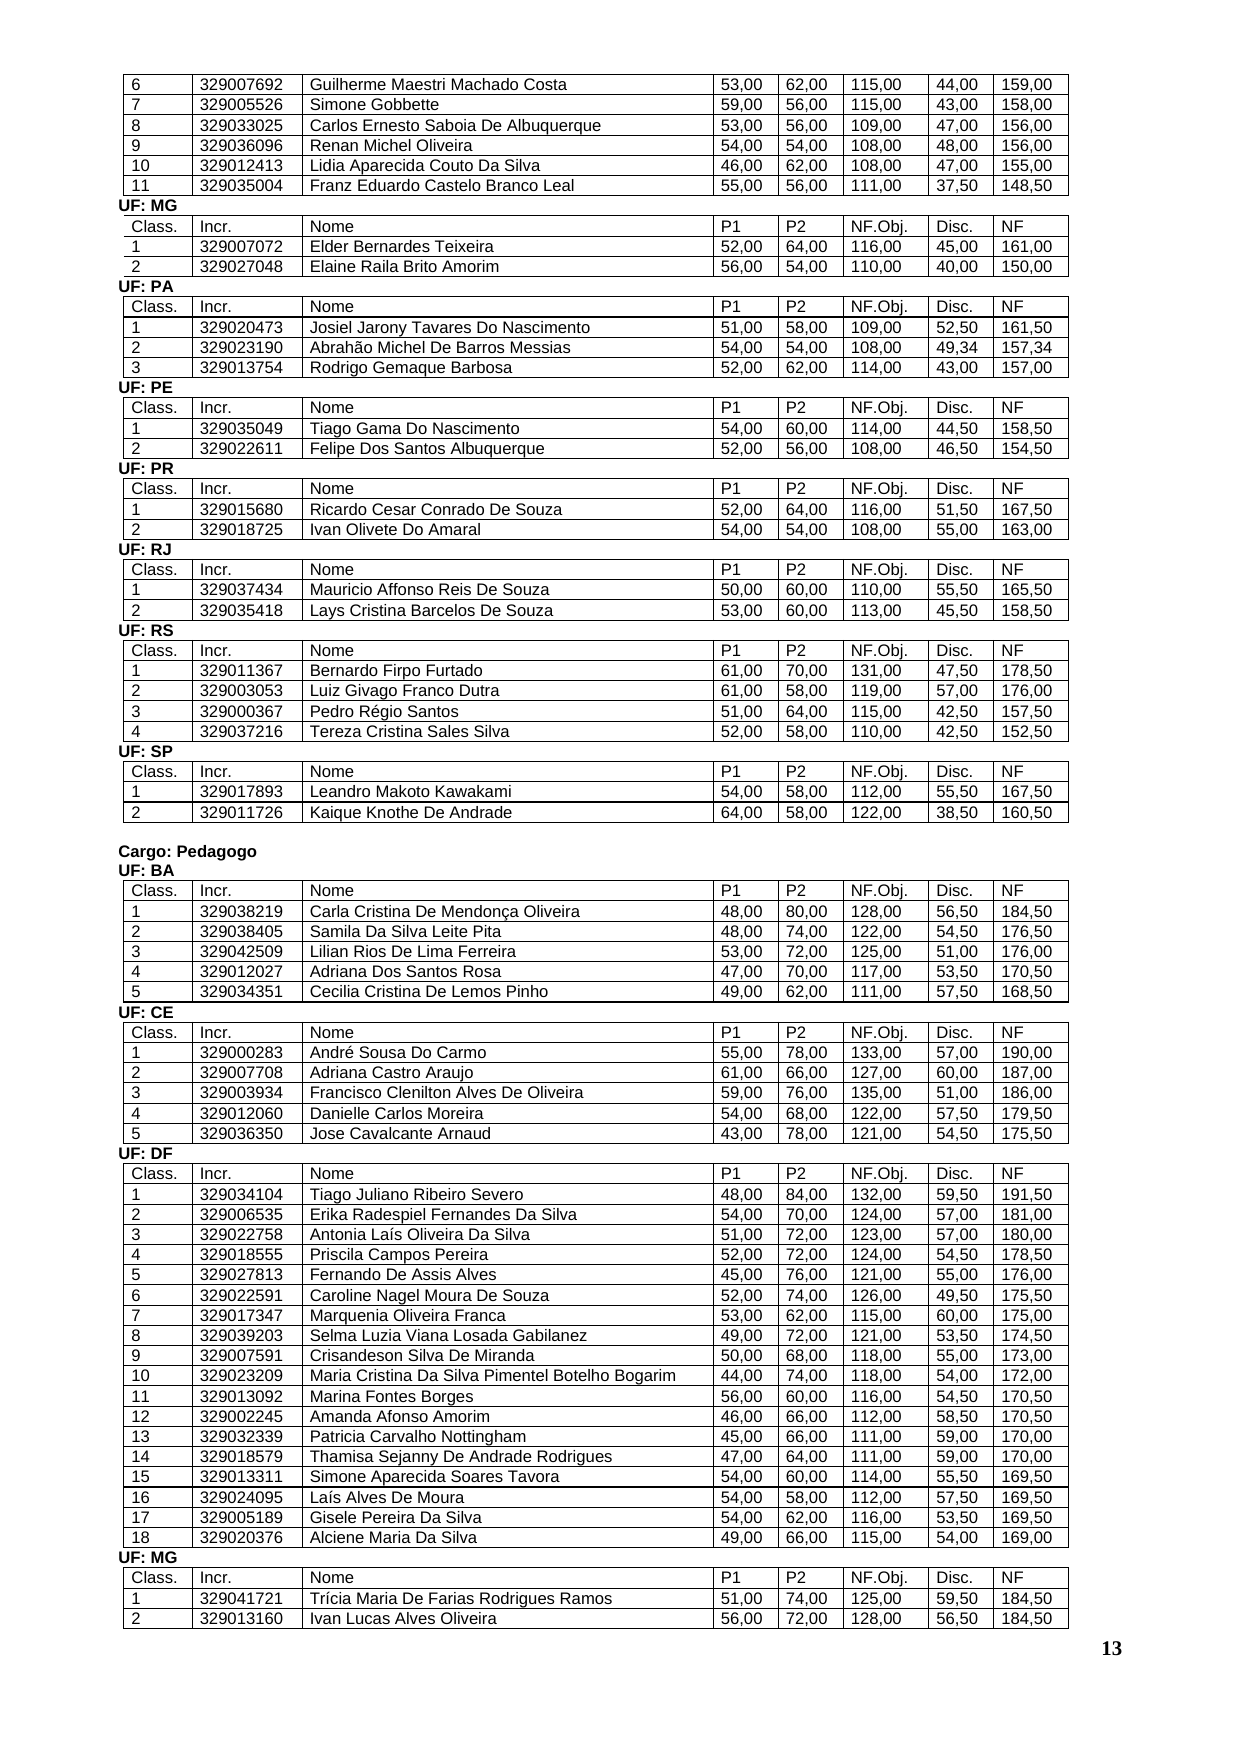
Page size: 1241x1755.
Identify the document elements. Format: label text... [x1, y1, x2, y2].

table_cell 3 [124, 1225, 192, 1244]
table_cell 56,50 [929, 901, 993, 921]
table_cell 329042509 [193, 942, 302, 961]
table_header NF.Obj. [844, 398, 928, 417]
table_cell 53,50 [929, 1326, 993, 1345]
table_cell 121,00 [844, 1265, 928, 1284]
table_cell 52,50 [929, 318, 993, 337]
text UF: MG [118, 196, 1122, 215]
table_header NF.Obj. [844, 762, 928, 781]
table_cell 176,00 [994, 681, 1068, 700]
table_cell Erika Radespiel Fernandes Da Silva [303, 1205, 713, 1224]
table_cell 56,00 [779, 115, 843, 134]
table_cell 108,00 [844, 156, 928, 175]
table_cell 58,00 [779, 803, 843, 822]
table_cell Lilian Rios De Lima Ferreira [303, 942, 713, 961]
table_cell Cecilia Cristina De Lemos Pinho [303, 982, 713, 1001]
table_cell 170,00 [994, 1427, 1068, 1446]
table_header NF [994, 881, 1068, 900]
table_cell 115,00 [844, 1528, 928, 1547]
table_cell 150,00 [994, 257, 1068, 276]
table_cell 49,50 [929, 1285, 993, 1304]
table_cell 174,50 [994, 1326, 1068, 1345]
table_cell 329024095 [193, 1488, 302, 1507]
table_cell 6 [124, 1285, 192, 1304]
table_header P1 [714, 297, 778, 316]
table_cell 4 [124, 1104, 192, 1123]
table_header Class. [124, 762, 192, 781]
table_cell 112,00 [844, 1488, 928, 1507]
table_header Nome [303, 1568, 713, 1587]
table_cell 170,50 [994, 962, 1068, 981]
table_cell 329013311 [193, 1467, 302, 1486]
table_cell Pedro Régio Santos [303, 701, 713, 721]
table_header Incr. [193, 297, 302, 316]
table_header Disc. [929, 1164, 993, 1183]
table_cell 329000283 [193, 1043, 302, 1062]
table_cell 48,00 [714, 922, 778, 941]
table_header P1 [714, 216, 778, 236]
table_cell 51,00 [714, 1589, 778, 1608]
table_cell 48,00 [714, 1184, 778, 1203]
table_header NF [994, 1023, 1068, 1042]
table_cell 111,00 [844, 1427, 928, 1446]
table_cell 329039203 [193, 1326, 302, 1345]
table_cell 184,50 [994, 1589, 1068, 1608]
table_cell 51,00 [929, 942, 993, 961]
table_cell 9 [124, 136, 192, 155]
table_cell 329005526 [193, 95, 302, 114]
table_cell 54,00 [779, 136, 843, 155]
table_cell 1 [124, 901, 192, 921]
table_cell 1 [124, 1184, 192, 1203]
table_cell 128,00 [844, 901, 928, 921]
table_cell 52,00 [714, 439, 778, 458]
table_header P2 [779, 762, 843, 781]
table_header NF.Obj. [844, 560, 928, 579]
table_cell 46,00 [714, 156, 778, 175]
table_header Class. [124, 881, 192, 900]
table_cell 122,00 [844, 1104, 928, 1123]
table_cell 121,00 [844, 1326, 928, 1345]
table_header P2 [779, 398, 843, 417]
table_cell 60,00 [929, 1063, 993, 1082]
table_cell 62,00 [779, 1306, 843, 1325]
table_cell 61,00 [714, 1063, 778, 1082]
table_cell 329023209 [193, 1366, 302, 1385]
table_cell Tiago Gama Do Nascimento [303, 419, 713, 438]
table_cell 175,50 [994, 1285, 1068, 1304]
table_header Class. [124, 1164, 192, 1183]
table_cell Ivan Olivete Do Amaral [303, 520, 713, 539]
table_cell 169,50 [994, 1467, 1068, 1486]
table_cell 60,00 [779, 600, 843, 619]
table_header Disc. [929, 1568, 993, 1587]
table_cell 74,00 [779, 1285, 843, 1304]
table_cell 54,00 [779, 257, 843, 276]
table_cell 42,50 [929, 701, 993, 721]
table_cell 54,00 [714, 338, 778, 357]
table_cell 55,00 [929, 520, 993, 539]
table_cell 57,00 [929, 681, 993, 700]
table_header Incr. [193, 1568, 302, 1587]
table_cell 113,00 [844, 600, 928, 619]
table_cell 125,00 [844, 1589, 928, 1608]
table_cell 72,00 [779, 1326, 843, 1345]
table_cell 148,50 [994, 176, 1068, 195]
table_cell 329003053 [193, 681, 302, 700]
table_cell 2 [124, 681, 192, 700]
table_cell 52,00 [714, 237, 778, 256]
table_cell Elder Bernardes Teixeira [303, 237, 713, 256]
table_cell Thamisa Sejanny De Andrade Rodrigues [303, 1447, 713, 1466]
table_cell 70,00 [779, 1205, 843, 1224]
table_cell 178,50 [994, 661, 1068, 680]
table_cell 329036350 [193, 1124, 302, 1143]
table_cell 59,00 [929, 1427, 993, 1446]
table_cell 169,50 [994, 1488, 1068, 1507]
table_cell 53,00 [714, 942, 778, 961]
table_cell 38,50 [929, 803, 993, 822]
table_cell Mauricio Affonso Reis De Souza [303, 580, 713, 599]
table_cell 47,00 [714, 962, 778, 981]
table_cell 5 [124, 1265, 192, 1284]
table_cell 161,50 [994, 318, 1068, 337]
table_header Class. [124, 1568, 192, 1587]
table_cell 173,00 [994, 1346, 1068, 1365]
table_cell 122,00 [844, 922, 928, 941]
table_cell 55,00 [929, 1346, 993, 1365]
table_header Nome [303, 479, 713, 498]
table_cell 329005189 [193, 1508, 302, 1527]
table_cell Jose Cavalcante Arnaud [303, 1124, 713, 1143]
table_cell 54,50 [929, 1245, 993, 1264]
table_cell 169,00 [994, 1528, 1068, 1547]
table_cell 84,00 [779, 1184, 843, 1203]
table_cell 329013160 [193, 1609, 302, 1628]
table_cell 156,00 [994, 136, 1068, 155]
table_cell 329037434 [193, 580, 302, 599]
table_cell 1 [124, 661, 192, 680]
table_cell 115,00 [844, 1306, 928, 1325]
table_cell 2 [124, 1205, 192, 1224]
table_cell 329013092 [193, 1386, 302, 1406]
table_cell 18 [124, 1528, 192, 1547]
table_cell 72,00 [779, 1245, 843, 1264]
table_cell 54,50 [929, 1386, 993, 1406]
table_cell 54,50 [929, 922, 993, 941]
table_cell 48,00 [714, 901, 778, 921]
table_cell 66,00 [779, 1427, 843, 1446]
table_cell 2 [124, 1609, 192, 1628]
table_header NF [994, 1164, 1068, 1183]
table_cell 56,00 [714, 1386, 778, 1406]
table_cell 56,50 [929, 1609, 993, 1628]
table_cell 167,50 [994, 499, 1068, 518]
table_cell 72,00 [779, 1225, 843, 1244]
table_cell 115,00 [844, 75, 928, 94]
table_cell 3 [124, 942, 192, 961]
table_cell 125,00 [844, 942, 928, 961]
table_cell 329038219 [193, 901, 302, 921]
table_cell 62,00 [779, 1508, 843, 1527]
table_cell 111,00 [844, 176, 928, 195]
table_cell 116,00 [844, 499, 928, 518]
table_header NF [994, 398, 1068, 417]
table_cell 61,00 [714, 681, 778, 700]
table_header Class. [124, 1023, 192, 1042]
table_cell 329022591 [193, 1285, 302, 1304]
text UF: CE [118, 1002, 1122, 1022]
table_cell Carlos Ernesto Saboia De Albuquerque [303, 115, 713, 134]
table_cell 123,00 [844, 1225, 928, 1244]
table_cell 60,00 [779, 1467, 843, 1486]
table_cell 64,00 [714, 803, 778, 822]
table_header Nome [303, 297, 713, 316]
table_cell 329003934 [193, 1083, 302, 1102]
table_cell Adriana Dos Santos Rosa [303, 962, 713, 981]
table_cell Tiago Juliano Ribeiro Severo [303, 1184, 713, 1203]
table_cell 51,00 [929, 1083, 993, 1102]
table_cell 111,00 [844, 982, 928, 1001]
table_cell 158,50 [994, 419, 1068, 438]
table_cell 72,00 [779, 942, 843, 961]
table_cell 52,00 [714, 722, 778, 741]
table_cell 175,00 [994, 1306, 1068, 1325]
table_cell 55,00 [714, 1043, 778, 1062]
table_header P1 [714, 1568, 778, 1587]
table_cell 1 [124, 580, 192, 599]
table_cell 155,00 [994, 156, 1068, 175]
table_header Nome [303, 216, 713, 236]
table_cell Caroline Nagel Moura De Souza [303, 1285, 713, 1304]
table_cell 56,00 [714, 257, 778, 276]
table_cell 53,00 [714, 1306, 778, 1325]
table_cell 52,00 [714, 499, 778, 518]
table_cell Luiz Givago Franco Dutra [303, 681, 713, 700]
table_cell 1 [124, 1043, 192, 1062]
table_cell Renan Michel Oliveira [303, 136, 713, 155]
table_header Disc. [929, 216, 993, 236]
table_cell 2 [124, 338, 192, 357]
table_cell 116,00 [844, 237, 928, 256]
table_cell 2 [124, 257, 192, 276]
table_cell Ricardo Cesar Conrado De Souza [303, 499, 713, 518]
table_cell 132,00 [844, 1184, 928, 1203]
table_cell 64,00 [779, 237, 843, 256]
table_cell 62,00 [779, 982, 843, 1001]
table_cell 5 [124, 1124, 192, 1143]
table_cell 72,00 [779, 1609, 843, 1628]
table_cell 64,00 [779, 701, 843, 721]
table_cell 60,00 [929, 1306, 993, 1325]
table_cell 1 [124, 237, 192, 256]
table_cell Lidia Aparecida Couto Da Silva [303, 156, 713, 175]
table_cell 59,00 [714, 1083, 778, 1102]
table_cell 15 [124, 1467, 192, 1486]
table_cell Guilherme Maestri Machado Costa [303, 75, 713, 94]
table_cell Leandro Makoto Kawakami [303, 782, 713, 801]
table_cell 165,50 [994, 580, 1068, 599]
table_cell 110,00 [844, 722, 928, 741]
table_cell 47,00 [929, 115, 993, 134]
table_cell Maria Cristina Da Silva Pimentel Botelho Bogarim [303, 1366, 713, 1385]
table_header Nome [303, 1164, 713, 1183]
table_cell 55,50 [929, 580, 993, 599]
text UF: DF [118, 1144, 1122, 1163]
text UF: RJ [118, 540, 1122, 559]
table_cell 160,50 [994, 803, 1068, 822]
table_cell 49,34 [929, 338, 993, 357]
table_cell 43,00 [714, 1124, 778, 1143]
table_cell 176,00 [994, 1265, 1068, 1284]
table_cell 4 [124, 962, 192, 981]
table_cell 163,00 [994, 520, 1068, 539]
table_header Incr. [193, 560, 302, 579]
table_header NF.Obj. [844, 641, 928, 660]
table_cell Patricia Carvalho Nottingham [303, 1427, 713, 1446]
table_cell 187,00 [994, 1063, 1068, 1082]
table_header Nome [303, 641, 713, 660]
table_cell 175,50 [994, 1124, 1068, 1143]
table_cell 329027048 [193, 257, 302, 276]
table_cell Rodrigo Gemaque Barbosa [303, 358, 713, 377]
table_header NF [994, 479, 1068, 498]
table_cell 2 [124, 922, 192, 941]
text UF: SP [118, 742, 1122, 761]
table_cell 114,00 [844, 358, 928, 377]
table_cell 131,00 [844, 661, 928, 680]
table_cell 40,00 [929, 257, 993, 276]
table_cell Ivan Lucas Alves Oliveira [303, 1609, 713, 1628]
table_cell 157,50 [994, 701, 1068, 721]
table_cell 49,00 [714, 982, 778, 1001]
table_cell Kaique Knothe De Andrade [303, 803, 713, 822]
table_cell 329018725 [193, 520, 302, 539]
table_cell 47,00 [929, 156, 993, 175]
table_cell Trícia Maria De Farias Rodrigues Ramos [303, 1589, 713, 1608]
table_cell 57,50 [929, 982, 993, 1001]
table_cell 126,00 [844, 1285, 928, 1304]
table_cell 57,50 [929, 1488, 993, 1507]
table_cell 329015680 [193, 499, 302, 518]
table_cell 2 [124, 520, 192, 539]
table_cell 114,00 [844, 419, 928, 438]
table_cell 329012413 [193, 156, 302, 175]
table_cell 135,00 [844, 1083, 928, 1102]
table_cell 58,00 [779, 722, 843, 741]
table_cell Francisco Clenilton Alves De Oliveira [303, 1083, 713, 1102]
table_cell 112,00 [844, 1407, 928, 1426]
table_cell Lays Cristina Barcelos De Souza [303, 600, 713, 619]
table_cell 54,00 [714, 136, 778, 155]
table_header Nome [303, 762, 713, 781]
table_cell 9 [124, 1346, 192, 1365]
text UF: PA [118, 277, 1122, 296]
table_cell 4 [124, 722, 192, 741]
table_cell 45,50 [929, 600, 993, 619]
table_header Class. [124, 216, 192, 236]
table_cell 60,00 [779, 419, 843, 438]
table_header P1 [714, 1164, 778, 1183]
table_cell 54,00 [779, 338, 843, 357]
table_cell 159,00 [994, 75, 1068, 94]
table_cell Marina Fontes Borges [303, 1386, 713, 1406]
table_cell 3 [124, 358, 192, 377]
table_header Incr. [193, 1023, 302, 1042]
table_cell 329007708 [193, 1063, 302, 1082]
table_cell 57,00 [929, 1205, 993, 1224]
table_cell 78,00 [779, 1043, 843, 1062]
table_cell 109,00 [844, 318, 928, 337]
table_cell 329013754 [193, 358, 302, 377]
table_cell 191,50 [994, 1184, 1068, 1203]
table_cell 178,50 [994, 1245, 1068, 1264]
table_cell 58,00 [779, 318, 843, 337]
table_cell 156,00 [994, 115, 1068, 134]
table_cell 49,00 [714, 1528, 778, 1547]
table_cell 62,00 [779, 156, 843, 175]
table_cell 133,00 [844, 1043, 928, 1062]
table_cell 168,50 [994, 982, 1068, 1001]
table_cell 58,00 [779, 782, 843, 801]
table_cell 108,00 [844, 136, 928, 155]
table_cell 56,00 [714, 1609, 778, 1628]
table_cell 329000367 [193, 701, 302, 721]
text UF: RS [118, 621, 1122, 640]
table_cell 108,00 [844, 439, 928, 458]
table_header P2 [779, 216, 843, 236]
table_cell 43,00 [929, 95, 993, 114]
table_cell 109,00 [844, 115, 928, 134]
table_cell 46,00 [714, 1407, 778, 1426]
table_cell 329035049 [193, 419, 302, 438]
table_cell 52,00 [714, 358, 778, 377]
table_header P2 [779, 641, 843, 660]
table_cell Selma Luzia Viana Losada Gabilanez [303, 1326, 713, 1345]
text Cargo: Pedagogo [118, 842, 1122, 861]
table_cell 7 [124, 1306, 192, 1325]
table_cell 45,00 [929, 237, 993, 256]
table_cell 55,50 [929, 1467, 993, 1486]
table_cell Adriana Castro Araujo [303, 1063, 713, 1082]
table_cell 14 [124, 1447, 192, 1466]
table_cell 42,50 [929, 722, 993, 741]
table_header Nome [303, 881, 713, 900]
table_cell 54,00 [779, 520, 843, 539]
table_cell 329034351 [193, 982, 302, 1001]
table_cell 329037216 [193, 722, 302, 741]
table_cell 44,00 [929, 75, 993, 94]
table_header Incr. [193, 398, 302, 417]
table_cell 329006535 [193, 1205, 302, 1224]
table_cell 329011367 [193, 661, 302, 680]
table_cell Samila Da Silva Leite Pita [303, 922, 713, 941]
table_cell 47,00 [714, 1447, 778, 1466]
table_cell Crisandeson Silva De Miranda [303, 1346, 713, 1365]
table_cell Elaine Raila Brito Amorim [303, 257, 713, 276]
table_header P2 [779, 1568, 843, 1587]
table_cell 127,00 [844, 1063, 928, 1082]
table_cell 55,00 [714, 176, 778, 195]
table_cell 57,50 [929, 1104, 993, 1123]
table_cell 53,00 [714, 600, 778, 619]
table_header Disc. [929, 297, 993, 316]
table_cell 50,00 [714, 1346, 778, 1365]
table_cell Simone Aparecida Soares Tavora [303, 1467, 713, 1486]
table_cell 186,00 [994, 1083, 1068, 1102]
table_cell 53,00 [714, 75, 778, 94]
table_cell 329023190 [193, 338, 302, 357]
table_cell 1 [124, 782, 192, 801]
table_cell 10 [124, 156, 192, 175]
table_cell Fernando De Assis Alves [303, 1265, 713, 1284]
table_cell 56,00 [779, 176, 843, 195]
table_cell 184,50 [994, 1609, 1068, 1628]
table_cell 329002245 [193, 1407, 302, 1426]
table_cell 117,00 [844, 962, 928, 981]
table_cell 49,00 [714, 1326, 778, 1345]
table_cell 53,00 [714, 115, 778, 134]
table_cell 55,50 [929, 782, 993, 801]
table_cell 161,00 [994, 237, 1068, 256]
table_cell 17 [124, 1508, 192, 1527]
table_cell 59,00 [929, 1447, 993, 1466]
table_cell 54,00 [929, 1528, 993, 1547]
table_cell Laís Alves De Moura [303, 1488, 713, 1507]
table_cell 4 [124, 1245, 192, 1264]
table_cell 118,00 [844, 1346, 928, 1365]
table_cell 329033025 [193, 115, 302, 134]
table_cell André Sousa Do Carmo [303, 1043, 713, 1062]
table_cell 329012027 [193, 962, 302, 981]
table_cell 45,00 [714, 1265, 778, 1284]
table_header NF [994, 641, 1068, 660]
table_header Incr. [193, 762, 302, 781]
table_header P2 [779, 1164, 843, 1183]
table_cell 76,00 [779, 1083, 843, 1102]
table_cell 329034104 [193, 1184, 302, 1203]
table_cell 128,00 [844, 1609, 928, 1628]
table_header NF [994, 216, 1068, 236]
table_cell 329007072 [193, 237, 302, 256]
table_cell 170,00 [994, 1447, 1068, 1466]
table_cell 1 [124, 419, 192, 438]
table_cell 8 [124, 115, 192, 134]
table_header Class. [124, 297, 192, 316]
table_cell 176,00 [994, 942, 1068, 961]
text UF: BA [118, 861, 1122, 880]
table_cell Tereza Cristina Sales Silva [303, 722, 713, 741]
table_header NF.Obj. [844, 216, 928, 236]
table_cell 329011726 [193, 803, 302, 822]
table_cell Danielle Carlos Moreira [303, 1104, 713, 1123]
table_header NF.Obj. [844, 479, 928, 498]
table_cell Amanda Afonso Amorim [303, 1407, 713, 1426]
table_header Class. [124, 641, 192, 660]
table_cell 172,00 [994, 1366, 1068, 1385]
table_cell 116,00 [844, 1508, 928, 1527]
table_cell 54,50 [929, 1124, 993, 1143]
table_cell 54,00 [714, 1467, 778, 1486]
table_cell 329012060 [193, 1104, 302, 1123]
table_cell 329017893 [193, 782, 302, 801]
table_cell 59,00 [714, 95, 778, 114]
table_cell 47,50 [929, 661, 993, 680]
table_cell Marquenia Oliveira Franca [303, 1306, 713, 1325]
table_cell 61,00 [714, 661, 778, 680]
table_cell Felipe Dos Santos Albuquerque [303, 439, 713, 458]
table_cell Gisele Pereira Da Silva [303, 1508, 713, 1527]
table_cell 122,00 [844, 803, 928, 822]
table_header NF.Obj. [844, 297, 928, 316]
table_cell 44,50 [929, 419, 993, 438]
table_cell 44,00 [714, 1366, 778, 1385]
table_cell 184,50 [994, 901, 1068, 921]
table_cell 58,00 [779, 1488, 843, 1507]
table_cell 37,50 [929, 176, 993, 195]
table_header Nome [303, 398, 713, 417]
table_cell 181,00 [994, 1205, 1068, 1224]
table_cell 329036096 [193, 136, 302, 155]
table_cell 48,00 [929, 136, 993, 155]
table_cell 329027813 [193, 1265, 302, 1284]
table_cell 53,50 [929, 962, 993, 981]
table_header P1 [714, 479, 778, 498]
table_cell 10 [124, 1366, 192, 1385]
table_cell 157,34 [994, 338, 1068, 357]
table_cell 1 [124, 318, 192, 337]
table_cell 329035418 [193, 600, 302, 619]
table_cell Priscila Campos Pereira [303, 1245, 713, 1264]
table_cell 13 [124, 1427, 192, 1446]
table_cell 66,00 [779, 1407, 843, 1426]
table_cell 329018555 [193, 1245, 302, 1264]
table_cell 78,00 [779, 1124, 843, 1143]
table_header P1 [714, 398, 778, 417]
table_cell 190,00 [994, 1043, 1068, 1062]
table_cell 51,00 [714, 1225, 778, 1244]
table_header Disc. [929, 398, 993, 417]
table_cell 54,00 [714, 1488, 778, 1507]
table_cell 329020376 [193, 1528, 302, 1547]
table_cell 60,00 [779, 580, 843, 599]
table_cell 108,00 [844, 520, 928, 539]
table_cell 180,00 [994, 1225, 1068, 1244]
table_cell 51,00 [714, 318, 778, 337]
table_cell 43,00 [929, 358, 993, 377]
table_cell 124,00 [844, 1205, 928, 1224]
table_header P1 [714, 1023, 778, 1042]
table_cell 115,00 [844, 95, 928, 114]
table_header Incr. [193, 641, 302, 660]
table_cell 124,00 [844, 1245, 928, 1264]
table_header NF [994, 1568, 1068, 1587]
table_header Nome [303, 1023, 713, 1042]
table_cell 167,50 [994, 782, 1068, 801]
table_cell 11 [124, 1386, 192, 1406]
table_header Incr. [193, 1164, 302, 1183]
table_cell 57,00 [929, 1043, 993, 1062]
table_cell 1 [124, 499, 192, 518]
table_cell Antonia Laís Oliveira Da Silva [303, 1225, 713, 1244]
table_cell 116,00 [844, 1386, 928, 1406]
table_header P2 [779, 297, 843, 316]
table_header Incr. [193, 881, 302, 900]
table_header P2 [779, 479, 843, 498]
table_cell 64,00 [779, 1447, 843, 1466]
table_cell 114,00 [844, 1467, 928, 1486]
table_header Disc. [929, 479, 993, 498]
table_cell 170,50 [994, 1386, 1068, 1406]
table_cell 64,00 [779, 499, 843, 518]
table_cell 68,00 [779, 1104, 843, 1123]
table_cell 329038405 [193, 922, 302, 941]
table_cell 2 [124, 1063, 192, 1082]
table_cell Simone Gobbette [303, 95, 713, 114]
table_cell Carla Cristina De Mendonça Oliveira [303, 901, 713, 921]
table_cell 54,00 [714, 1508, 778, 1527]
table_cell 3 [124, 701, 192, 721]
table_cell 76,00 [779, 1265, 843, 1284]
table_cell 62,00 [779, 358, 843, 377]
table_cell 170,50 [994, 1407, 1068, 1426]
table_cell 74,00 [779, 922, 843, 941]
table_cell 74,00 [779, 1589, 843, 1608]
table_cell 54,00 [929, 1366, 993, 1385]
table_cell 154,50 [994, 439, 1068, 458]
table_header NF [994, 297, 1068, 316]
table_cell 329007591 [193, 1346, 302, 1365]
table_cell 2 [124, 439, 192, 458]
table_header Disc. [929, 1023, 993, 1042]
table_cell 54,00 [714, 520, 778, 539]
table_cell 45,00 [714, 1427, 778, 1446]
table_cell 59,50 [929, 1589, 993, 1608]
table_header P1 [714, 641, 778, 660]
table_cell 54,00 [714, 419, 778, 438]
table_cell 157,00 [994, 358, 1068, 377]
table_cell 169,50 [994, 1508, 1068, 1527]
table_cell 6 [124, 75, 192, 94]
table_cell 158,00 [994, 95, 1068, 114]
table_cell 179,50 [994, 1104, 1068, 1123]
table_cell 112,00 [844, 782, 928, 801]
table_header Disc. [929, 560, 993, 579]
table_cell 60,00 [779, 1386, 843, 1406]
table_cell 158,50 [994, 600, 1068, 619]
table_cell 62,00 [779, 75, 843, 94]
table_cell 329022611 [193, 439, 302, 458]
table_header P1 [714, 762, 778, 781]
table_cell 329022758 [193, 1225, 302, 1244]
table_cell 110,00 [844, 580, 928, 599]
table_cell 57,00 [929, 1225, 993, 1244]
text UF: PR [118, 459, 1122, 478]
table_header P1 [714, 881, 778, 900]
table_header Disc. [929, 762, 993, 781]
table_header Class. [124, 479, 192, 498]
table_cell 66,00 [779, 1063, 843, 1082]
table_cell 118,00 [844, 1366, 928, 1385]
table_cell 53,50 [929, 1508, 993, 1527]
table_header P2 [779, 1023, 843, 1042]
table_cell Franz Eduardo Castelo Branco Leal [303, 176, 713, 195]
table_header NF.Obj. [844, 1568, 928, 1587]
table_cell 54,00 [714, 782, 778, 801]
table_cell 68,00 [779, 1346, 843, 1365]
table_cell 58,00 [779, 681, 843, 700]
table_header Nome [303, 560, 713, 579]
table_header P2 [779, 560, 843, 579]
table_cell 108,00 [844, 338, 928, 357]
table_cell Abrahão Michel De Barros Messias [303, 338, 713, 357]
table_cell 50,00 [714, 580, 778, 599]
table_cell 115,00 [844, 701, 928, 721]
table_header Class. [124, 398, 192, 417]
text UF: PE [118, 378, 1122, 397]
table_cell Bernardo Firpo Furtado [303, 661, 713, 680]
table_cell 16 [124, 1488, 192, 1507]
table_header Class. [124, 560, 192, 579]
table_header NF.Obj. [844, 1164, 928, 1183]
table_header Incr. [193, 216, 302, 236]
table_cell 329032339 [193, 1427, 302, 1446]
table_cell 5 [124, 982, 192, 1001]
table_header NF.Obj. [844, 881, 928, 900]
table_header Disc. [929, 641, 993, 660]
text UF: MG [118, 1548, 1122, 1567]
table_cell 56,00 [779, 439, 843, 458]
table_cell 176,50 [994, 922, 1068, 941]
table_cell Josiel Jarony Tavares Do Nascimento [303, 318, 713, 337]
table_cell 121,00 [844, 1124, 928, 1143]
table_cell 54,00 [714, 1104, 778, 1123]
table_cell 2 [124, 803, 192, 822]
table_header P1 [714, 560, 778, 579]
table_cell 119,00 [844, 681, 928, 700]
table_cell 66,00 [779, 1528, 843, 1547]
table_cell 51,50 [929, 499, 993, 518]
table_cell 329035004 [193, 176, 302, 195]
table_cell 329017347 [193, 1306, 302, 1325]
table_cell 7 [124, 95, 192, 114]
table_header P2 [779, 881, 843, 900]
table_cell 8 [124, 1326, 192, 1345]
table_cell 51,00 [714, 701, 778, 721]
table_cell 56,00 [779, 95, 843, 114]
table_cell 329020473 [193, 318, 302, 337]
table_cell 111,00 [844, 1447, 928, 1466]
table_cell 58,50 [929, 1407, 993, 1426]
table_cell 12 [124, 1407, 192, 1426]
table_cell 152,50 [994, 722, 1068, 741]
table_cell Alciene Maria Da Silva [303, 1528, 713, 1547]
table_cell 329007692 [193, 75, 302, 94]
table_cell 1 [124, 1589, 192, 1608]
table_cell 70,00 [779, 962, 843, 981]
table_cell 329041721 [193, 1589, 302, 1608]
table_header NF [994, 762, 1068, 781]
table_cell 110,00 [844, 257, 928, 276]
table_cell 52,00 [714, 1245, 778, 1264]
table_cell 3 [124, 1083, 192, 1102]
table_cell 70,00 [779, 661, 843, 680]
table_cell 329018579 [193, 1447, 302, 1466]
table_cell 54,00 [714, 1205, 778, 1224]
table_header Disc. [929, 881, 993, 900]
table_header Incr. [193, 479, 302, 498]
table_cell 74,00 [779, 1366, 843, 1385]
table_cell 59,50 [929, 1184, 993, 1203]
table_header NF.Obj. [844, 1023, 928, 1042]
table_header NF [994, 560, 1068, 579]
table_cell 55,00 [929, 1265, 993, 1284]
table_cell 46,50 [929, 439, 993, 458]
table_cell 80,00 [779, 901, 843, 921]
table_cell 2 [124, 600, 192, 619]
table_cell 52,00 [714, 1285, 778, 1304]
table_cell 11 [124, 176, 192, 195]
